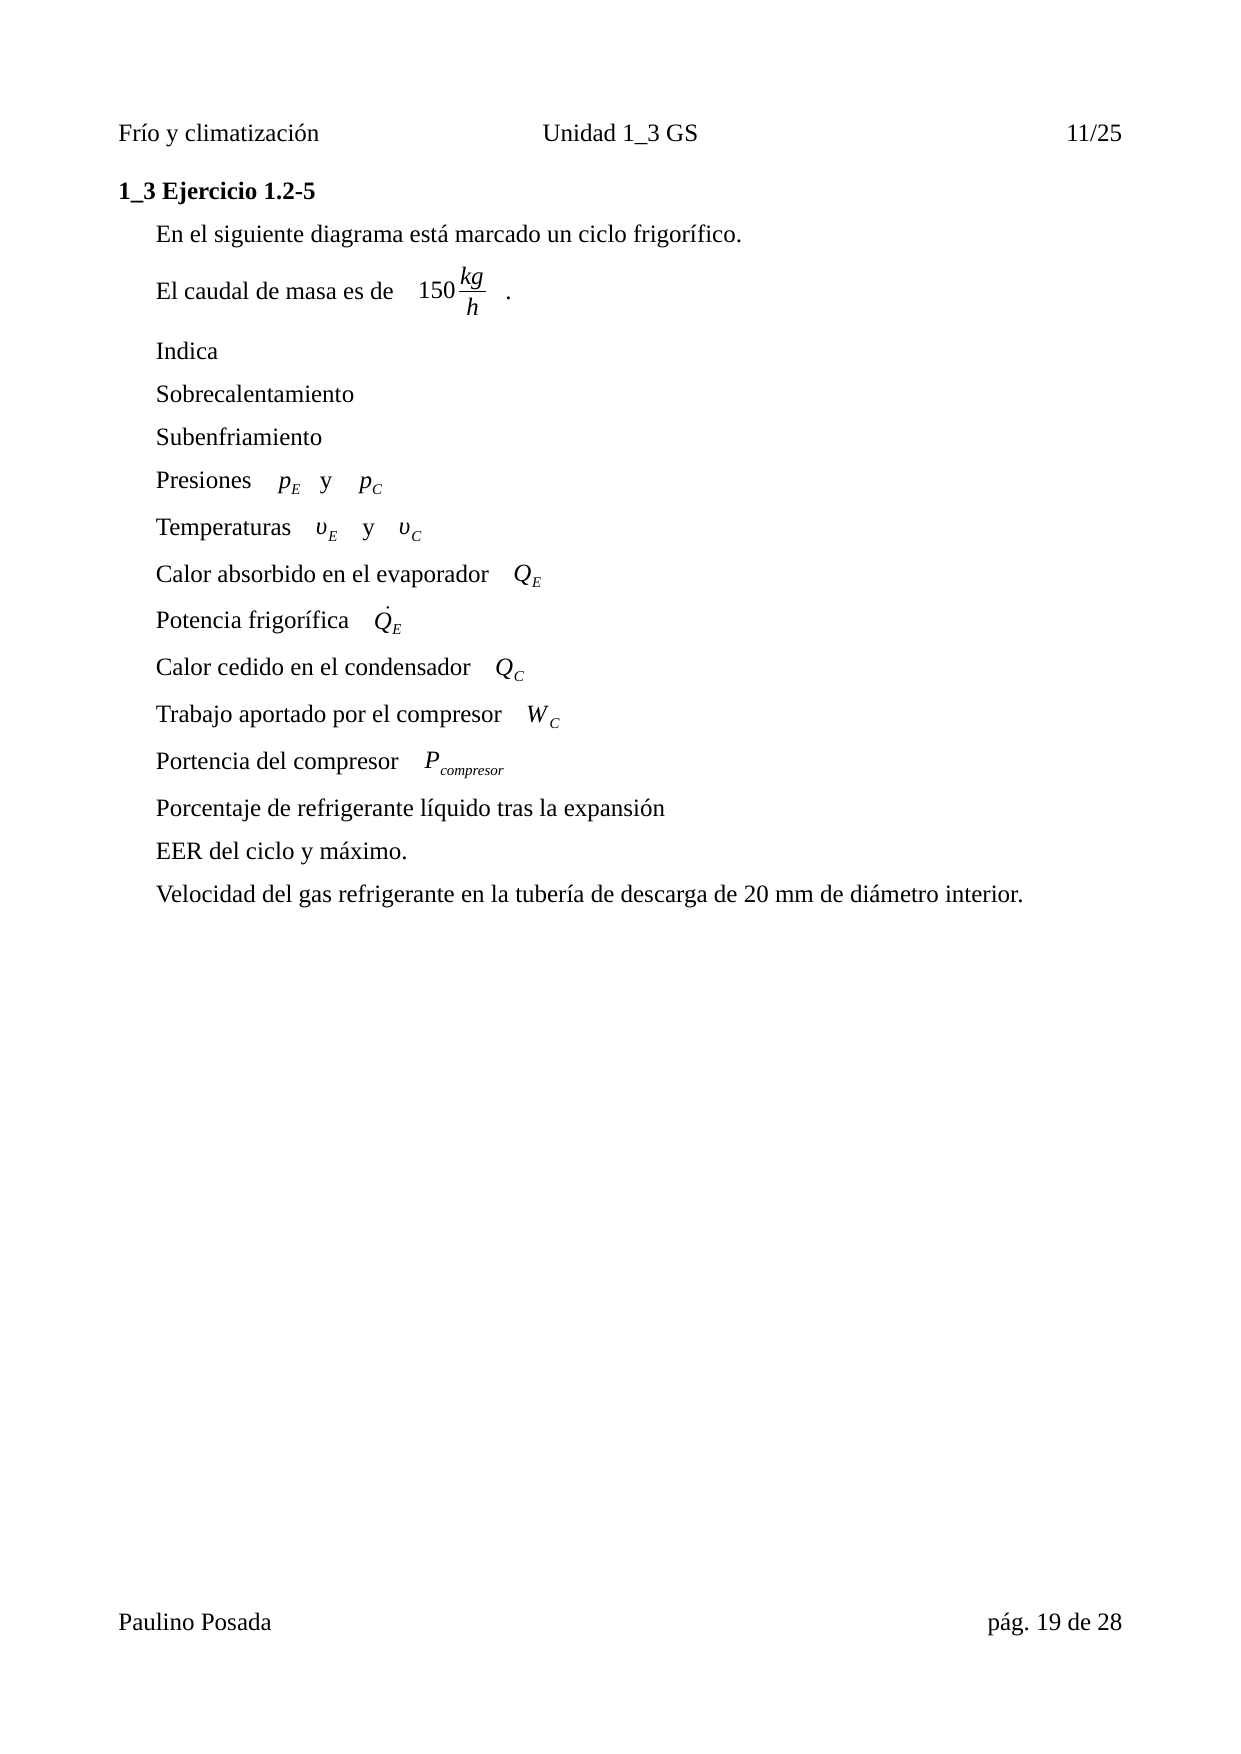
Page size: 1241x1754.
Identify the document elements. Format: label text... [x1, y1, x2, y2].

text Porcentaje de refrigerante líquido tras la expansión [156, 793, 1122, 822]
text Subenfriamiento [156, 422, 1122, 451]
text El caudal de masa es de . [156, 263, 1122, 322]
text EER del ciclo y máximo. [156, 836, 1122, 865]
text Potencia frigorífica [156, 606, 1122, 638]
text En el siguiente diagrama está marcado un ciclo frigorífico. [156, 219, 1122, 248]
text Calor cedido en el condensador [156, 652, 1122, 685]
text Sobrecalentamiento [156, 379, 1122, 408]
text Velocidad del gas refrigerante en la tubería de descarga de 20 mm de diámetro interior. [156, 879, 1122, 908]
text Trabajo aportado por el compresor [156, 699, 1122, 732]
text Temperaturas y [156, 512, 1122, 544]
text Presiones y [156, 465, 1122, 498]
text Indica [156, 336, 1122, 365]
text Portencia del compresor [156, 746, 1122, 778]
text 1_3 Ejercicio 1.2-5 [118, 176, 1122, 205]
text Calor absorbido en el evaporador [156, 559, 1122, 591]
